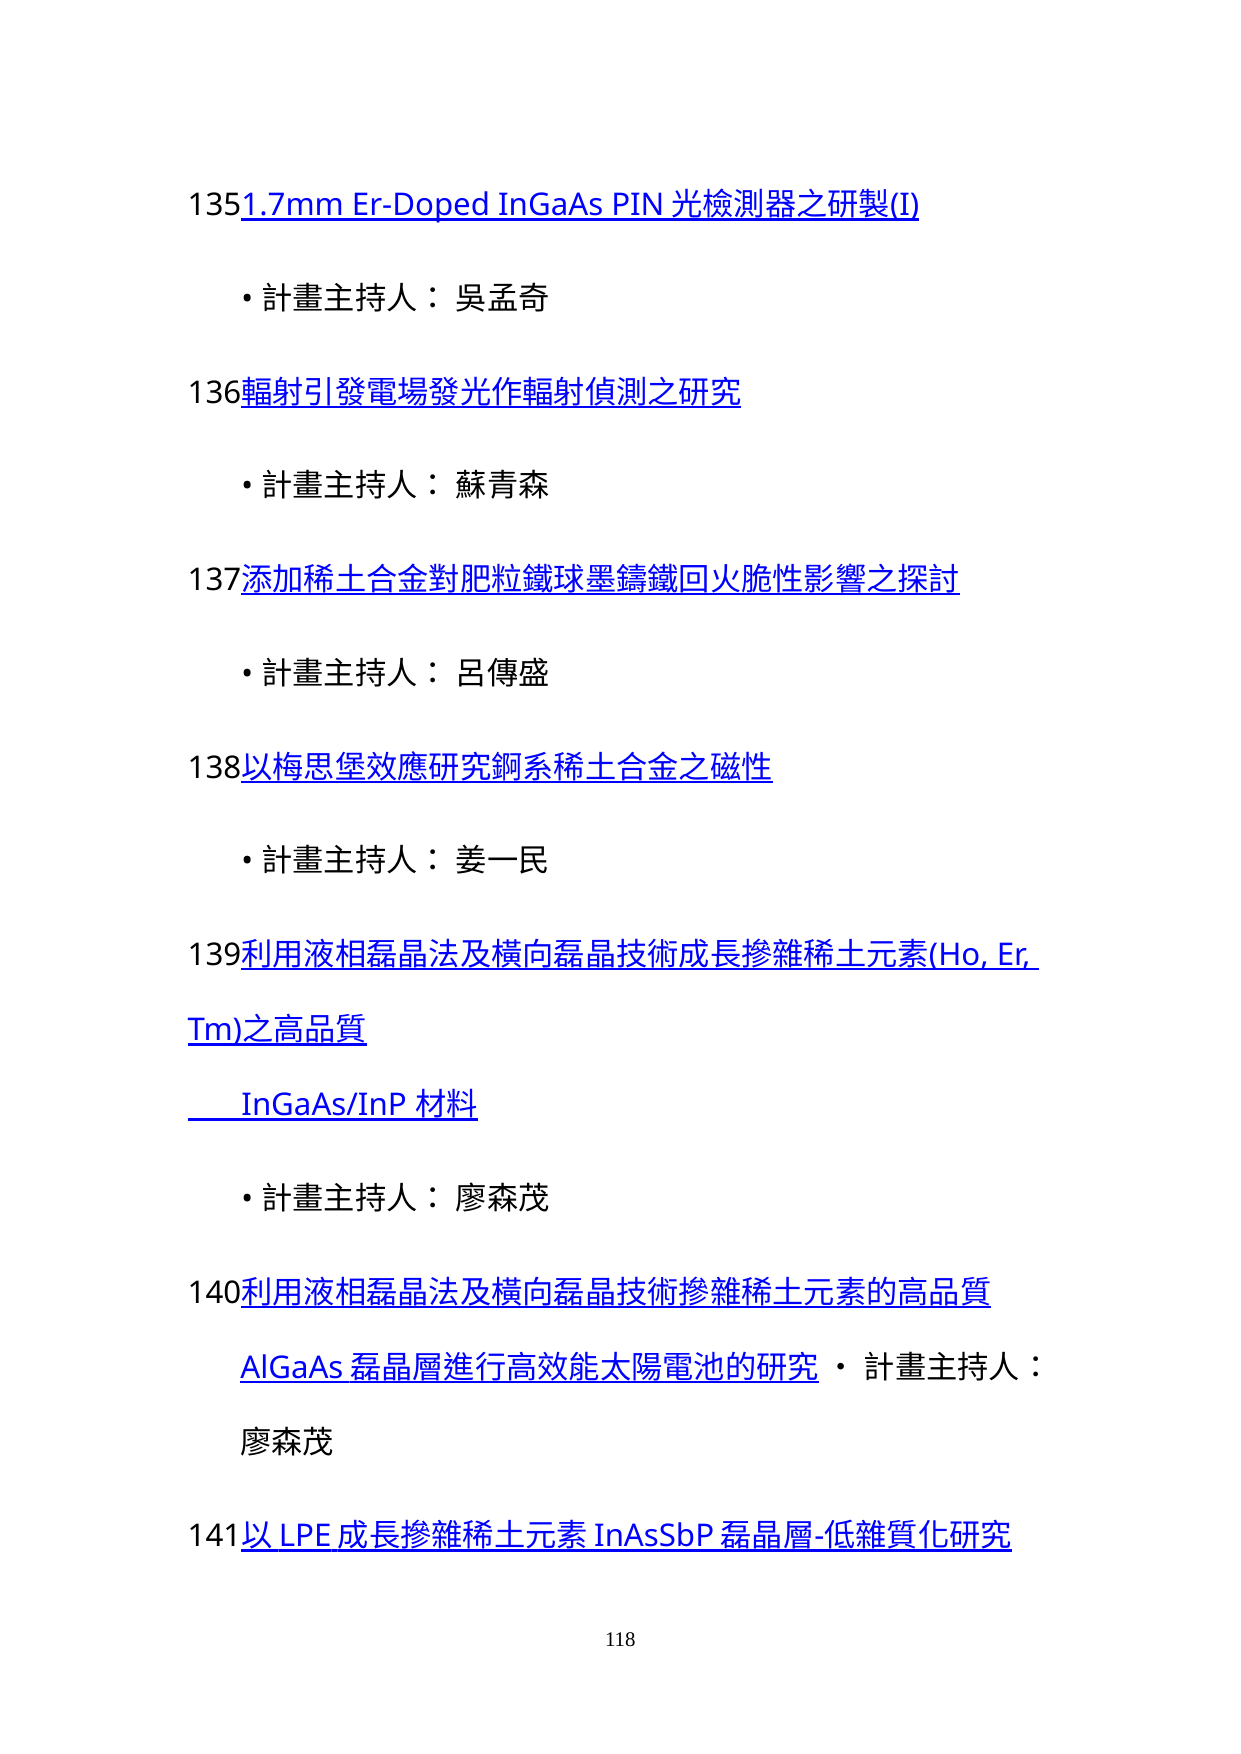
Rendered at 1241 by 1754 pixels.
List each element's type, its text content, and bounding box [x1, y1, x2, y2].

text 137 添加稀土合金對肥粒鐵球墨鑄鐵回火脆性影響之探討 [187, 539, 1053, 614]
text 140 利用液相磊晶法及橫向磊晶技術摻雜稀土元素的高品質AlGaAs磊晶層進行高效能太陽電池的研究 • 計畫主持人： 廖森茂 [187, 1252, 1053, 1477]
text 138 以梅思堡效應研究錒系稀土合金之磁性 [187, 727, 1053, 802]
text 136 輻射引發電場發光作輻射偵測之研究 [187, 352, 1053, 427]
text 139 利用液相磊晶法及橫向磊晶技術成長摻雜稀土元素(Ho, Er, Tm)之高品質 InGaAs/InP 材料 [187, 914, 1053, 1139]
text • 計畫主持人： 呂傳盛 [187, 633, 1053, 708]
text • 計畫主持人： 蘇青森 [187, 446, 1053, 521]
text 135 1.7mm Er-Doped InGaAs PIN光檢測器之研製(I) [187, 164, 1053, 239]
text 141 以LPE成長摻雜稀土元素InAsSbP磊晶層-低雜質化研究 [187, 1496, 1053, 1571]
text • 計畫主持人： 廖森茂 [187, 1158, 1053, 1233]
text • 計畫主持人： 姜一民 [187, 821, 1053, 896]
text • 計畫主持人： 吳孟奇 [187, 258, 1053, 333]
